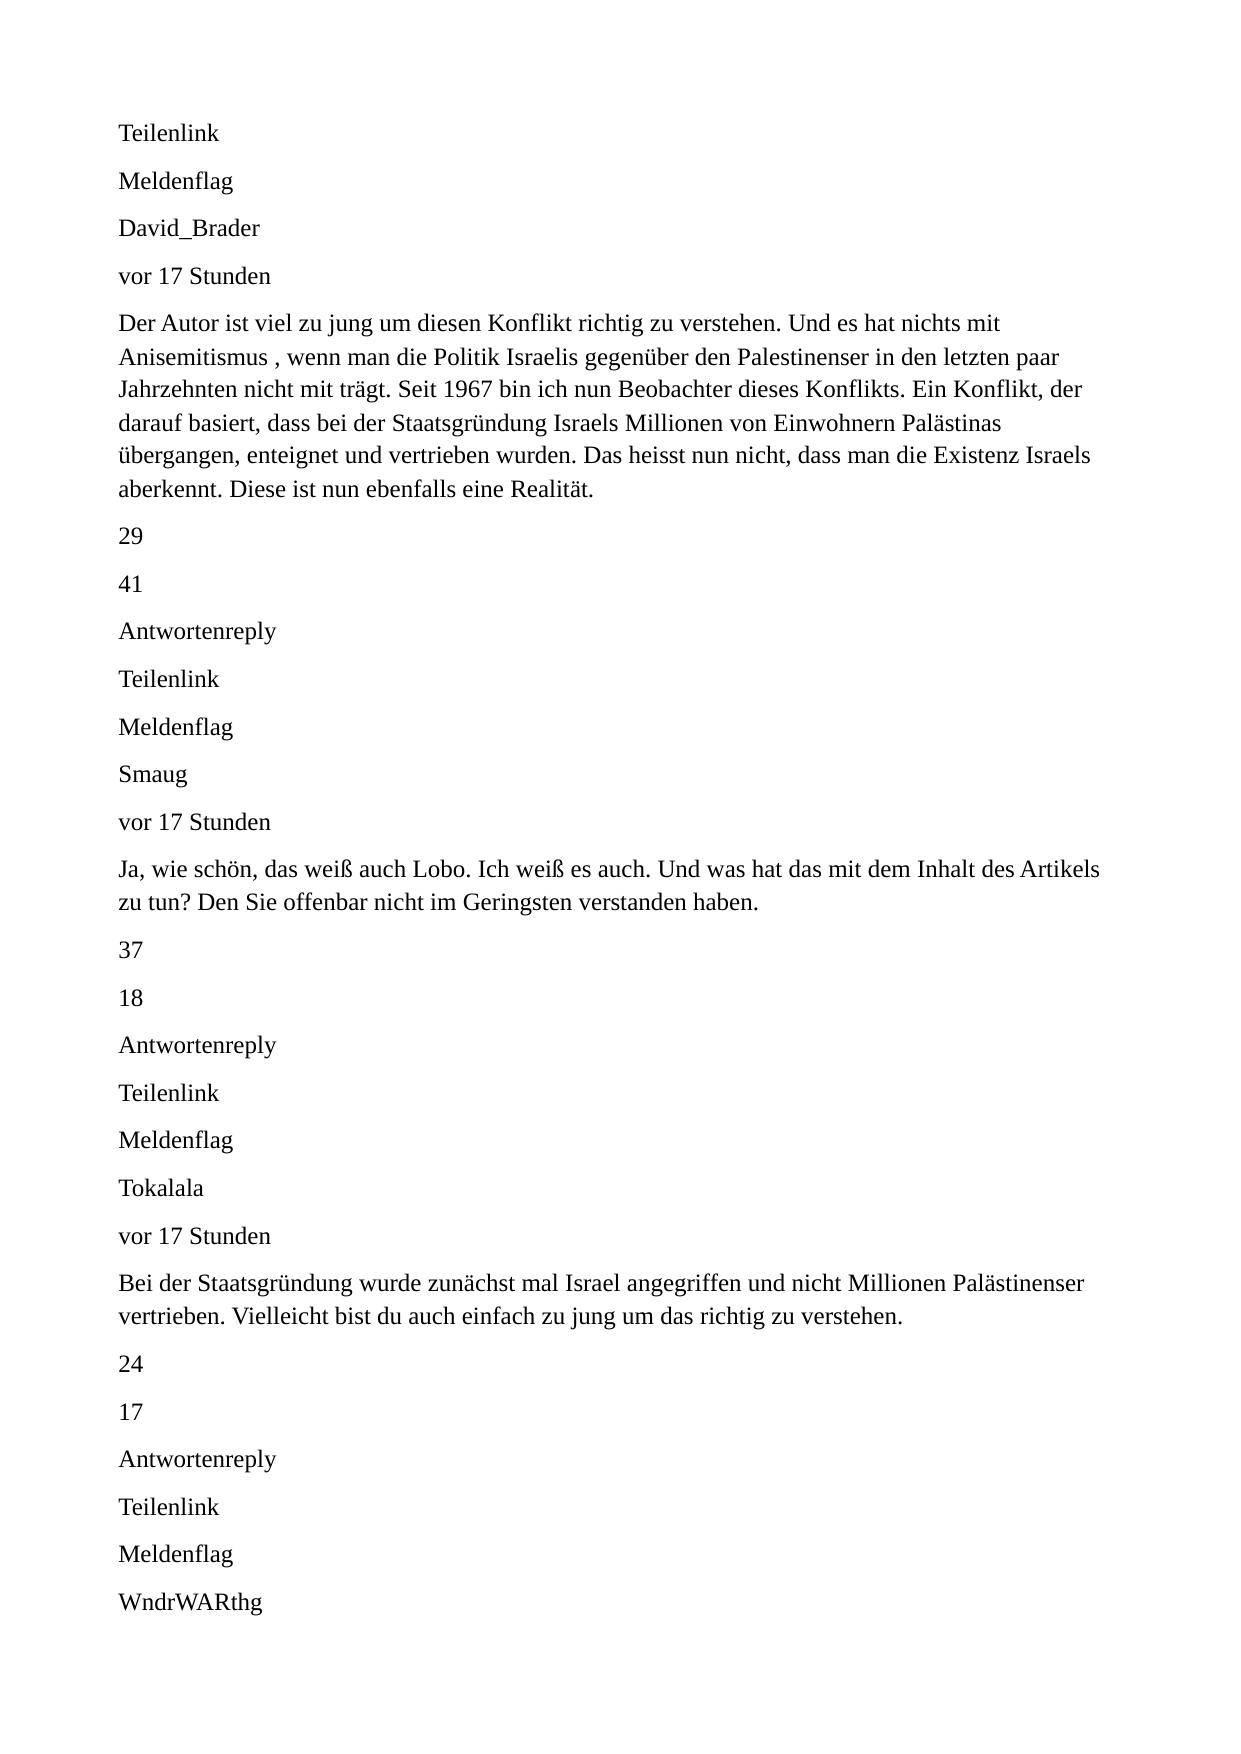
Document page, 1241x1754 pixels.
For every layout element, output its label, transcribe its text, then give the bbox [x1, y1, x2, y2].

text Meldenflag [118, 1539, 1122, 1568]
text Teilenlink [118, 664, 1122, 693]
text Antwortenreply [118, 616, 1122, 645]
text 29 [118, 521, 1122, 550]
text vor 17 Stunden [118, 1221, 1122, 1249]
text 18 [118, 983, 1122, 1011]
text Meldenflag [118, 1126, 1122, 1154]
text Antwortenreply [118, 1030, 1122, 1059]
text Ja, wie schön, das weiß auch Lobo. Ich weiß es auch. Und was hat das mit dem Inhalt des Artikels zu tun? Den Sie offenbar nicht im Geringsten verstanden haben. [118, 854, 1122, 916]
text Der Autor ist viel zu jung um diesen Konflikt richtig zu verstehen. Und es hat nichts mit Anisemitismus , wenn man die Politik Israelis gegenüber den Palestinenser in den letzten paar Jahrzehnten nicht mit trägt. Seit 1967 bin ich nun Beobachter dieses Konflikts. Ein Konflikt, der darauf basiert, dass bei der Staatsgründung Israels Millionen von Einwohnern Palästinas übergangen, enteignet und vertrieben wurden. Das heisst nun nicht, dass man die Existenz Israels aberkennt. Diese ist nun ebenfalls eine Realität. [118, 308, 1122, 502]
text Bei der Staatsgründung wurde zunächst mal Israel angegriffen und nicht Millionen Palästinenser vertrieben. Vielleicht bist du auch einfach zu jung um das richtig zu verstehen. [118, 1268, 1122, 1330]
text Antwortenreply [118, 1444, 1122, 1473]
text vor 17 Stunden [118, 807, 1122, 836]
text 24 [118, 1349, 1122, 1378]
text WndrWARthg [118, 1587, 1122, 1616]
text Smaug [118, 759, 1122, 788]
text Teilenlink [118, 1492, 1122, 1521]
text vor 17 Stunden [118, 261, 1122, 290]
text Teilenlink [118, 1078, 1122, 1107]
text David_Brader [118, 213, 1122, 242]
text Tokalala [118, 1173, 1122, 1202]
text 17 [118, 1397, 1122, 1425]
text 37 [118, 935, 1122, 964]
text Meldenflag [118, 166, 1122, 194]
text Meldenflag [118, 712, 1122, 740]
text 41 [118, 569, 1122, 598]
text Teilenlink [118, 118, 1122, 147]
